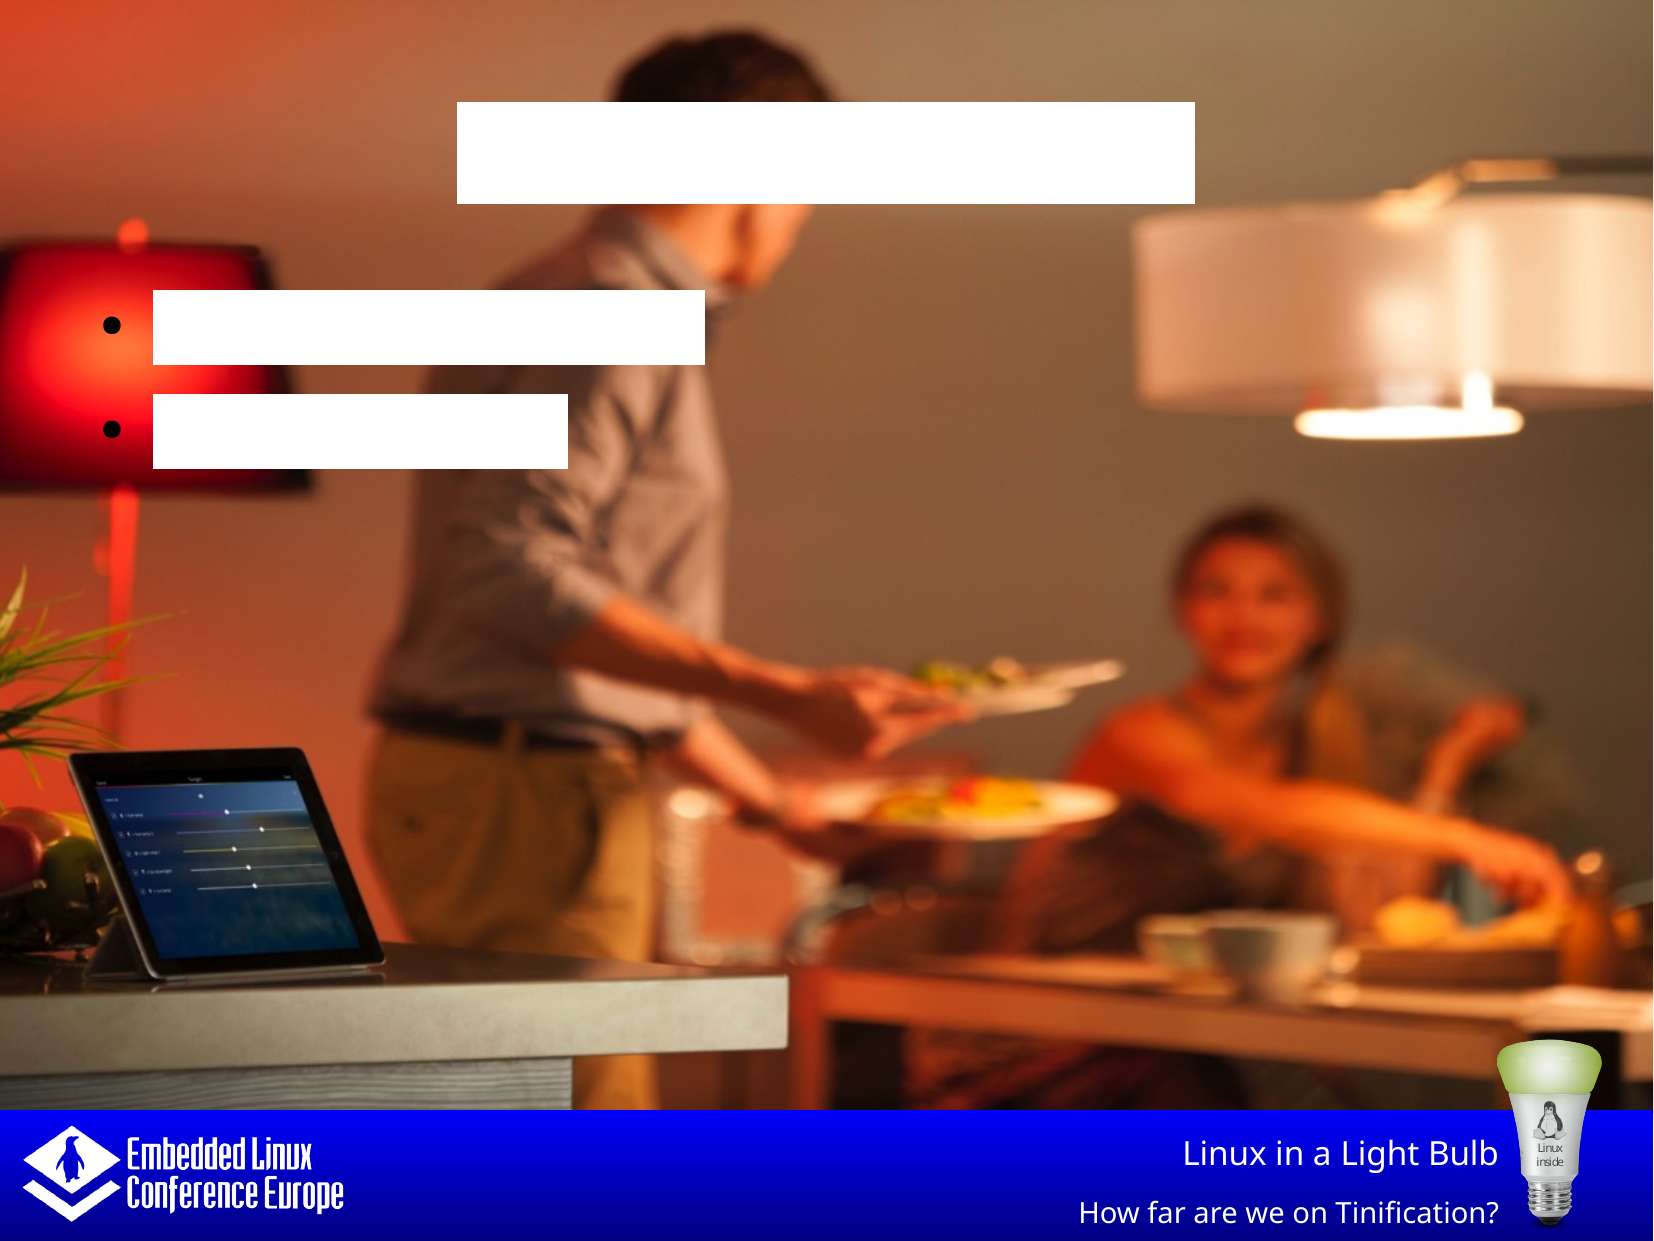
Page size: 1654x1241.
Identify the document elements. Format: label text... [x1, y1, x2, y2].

picture [0, 0, 1654, 1114]
title Affects your mood [82, 49, 1571, 257]
list Ambiance creation Entertainment [82, 290, 1571, 1010]
picture [18, 1120, 348, 1226]
